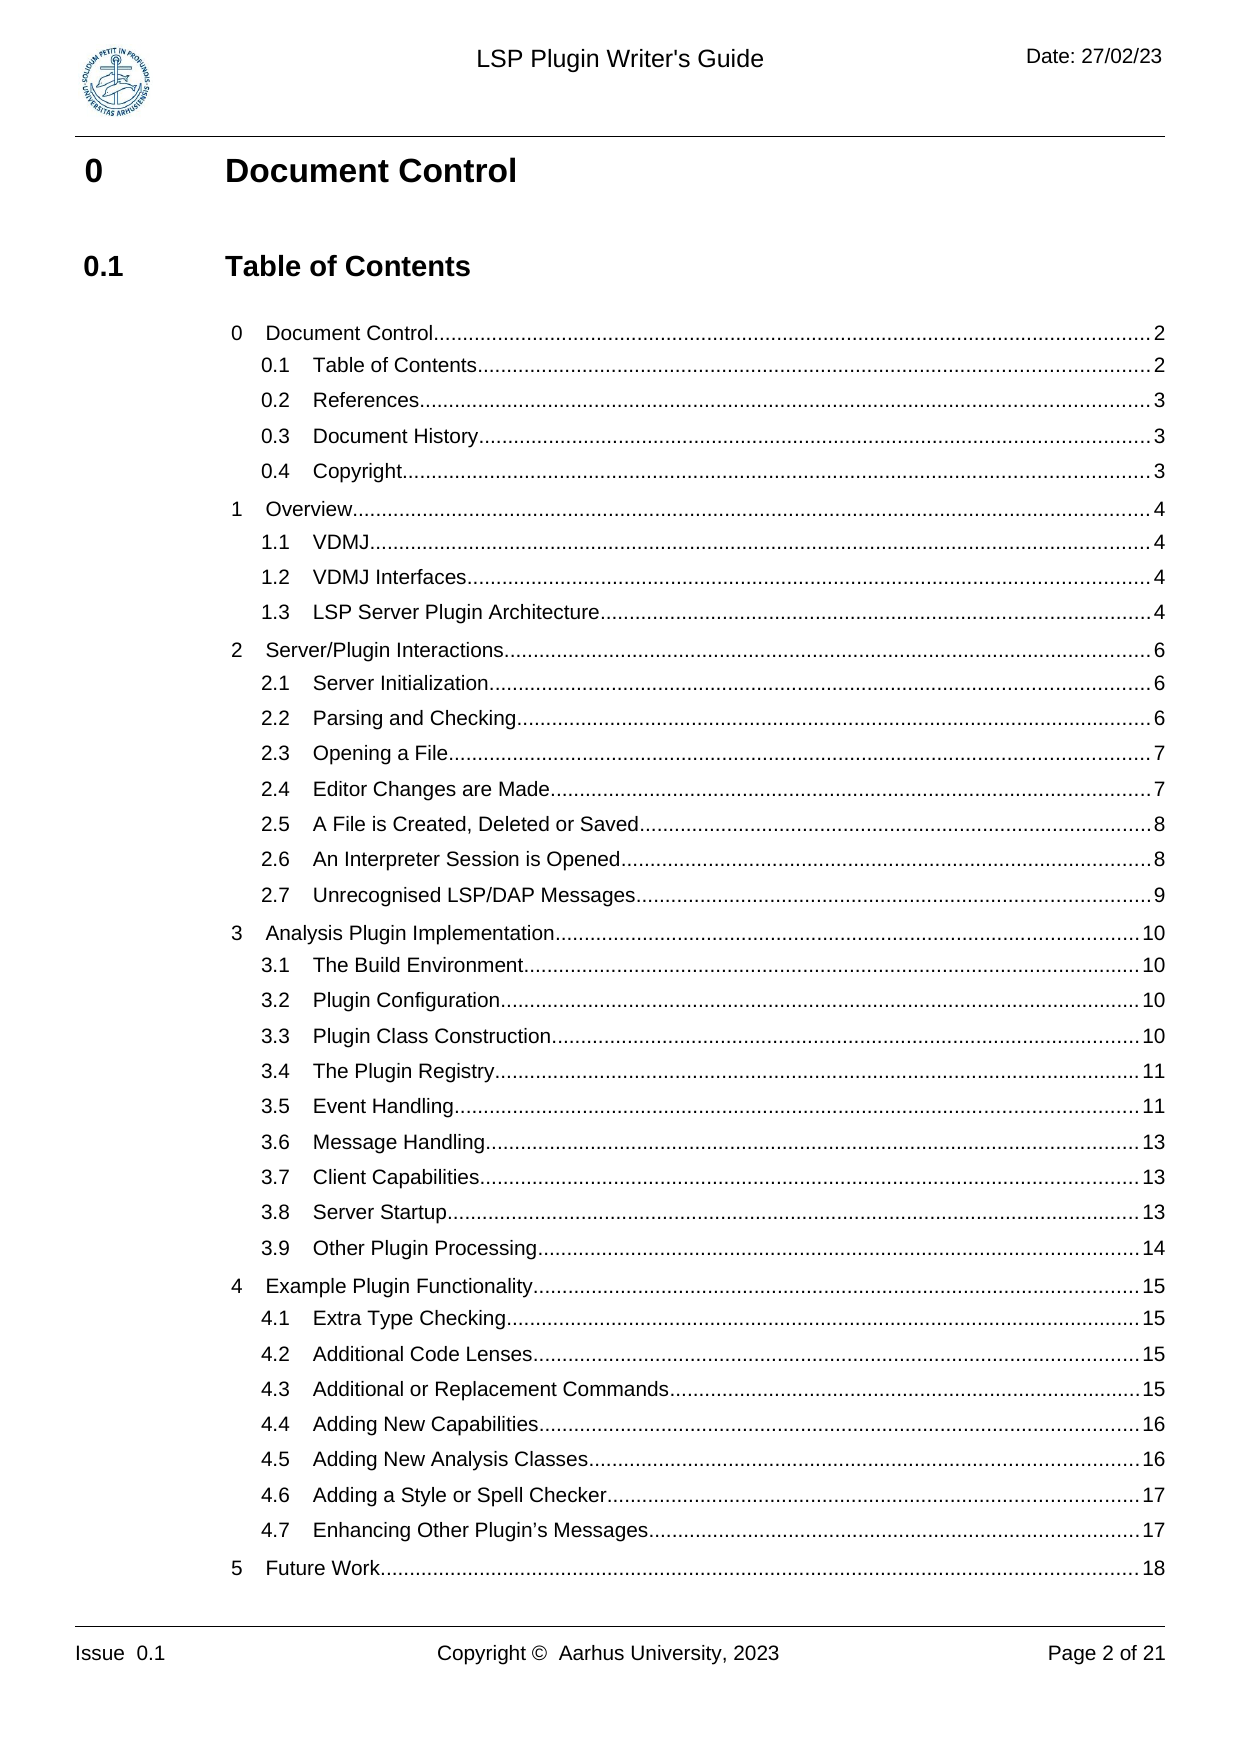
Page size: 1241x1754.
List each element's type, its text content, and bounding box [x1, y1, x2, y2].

text 3 Analysis Plugin Implementation 10 [225, 921, 1165, 945]
text 2.6 An Interpreter Session is Opened 8 [255, 848, 1165, 871]
text 4.7 Enhancing Other Plugin’s Messages 17 [255, 1519, 1165, 1542]
text 4.1 Extra Type Checking 15 [255, 1307, 1165, 1330]
text 3.4 The Plugin Registry 11 [255, 1060, 1165, 1083]
text 3.1 The Build Environment 10 [255, 954, 1165, 977]
text 1 Overview 4 [225, 498, 1165, 521]
text 2.4 Editor Changes are Made 7 [255, 777, 1165, 801]
text 3.3 Plugin Class Construction 10 [255, 1024, 1165, 1048]
text 4 Example Plugin Functionality 15 [225, 1274, 1165, 1298]
text 4.6 Adding a Style or Spell Checker 17 [255, 1483, 1165, 1507]
text 0.2 References 3 [255, 389, 1165, 412]
text 3.7 Client Capabilities 13 [255, 1166, 1165, 1189]
text 1.1 VDMJ 4 [255, 530, 1165, 553]
text 2.5 A File is Created, Deleted or Saved 8 [255, 813, 1165, 836]
subtitle Document Control [75, 152, 1165, 190]
text 3.6 Message Handling 13 [255, 1130, 1165, 1153]
text 5 Future Work 18 [225, 1557, 1165, 1580]
text 2.2 Parsing and Checking 6 [255, 707, 1165, 730]
text 3.8 Server Startup 13 [255, 1201, 1165, 1224]
text 4.3 Additional or Replacement Commands 15 [255, 1377, 1165, 1401]
text 3.5 Event Handling 11 [255, 1095, 1165, 1118]
text 0.4 Copyright 3 [255, 460, 1165, 483]
text 2.3 Opening a File 7 [255, 742, 1165, 765]
text 2 Server/Plugin Interactions 6 [225, 639, 1165, 662]
text 3.2 Plugin Configuration 10 [255, 989, 1165, 1012]
subtitle Table of Contents [75, 250, 1165, 282]
text 0.1 Table of Contents 2 [255, 354, 1165, 377]
text 4.5 Adding New Analysis Classes 16 [255, 1448, 1165, 1471]
text 0 Document Control 2 [225, 321, 1165, 345]
text 3.9 Other Plugin Processing 14 [255, 1236, 1165, 1259]
text 2.7 Unrecognised LSP/DAP Messages 9 [255, 883, 1165, 906]
text 1.2 VDMJ Interfaces 4 [255, 566, 1165, 589]
text 4.4 Adding New Capabilities 16 [255, 1413, 1165, 1436]
picture [78, 44, 153, 120]
text 0.3 Document History 3 [255, 424, 1165, 448]
text 1.3 LSP Server Plugin Architecture 4 [255, 601, 1165, 624]
text 2.1 Server Initialization 6 [255, 671, 1165, 694]
text 4.2 Additional Code Lenses 15 [255, 1342, 1165, 1365]
